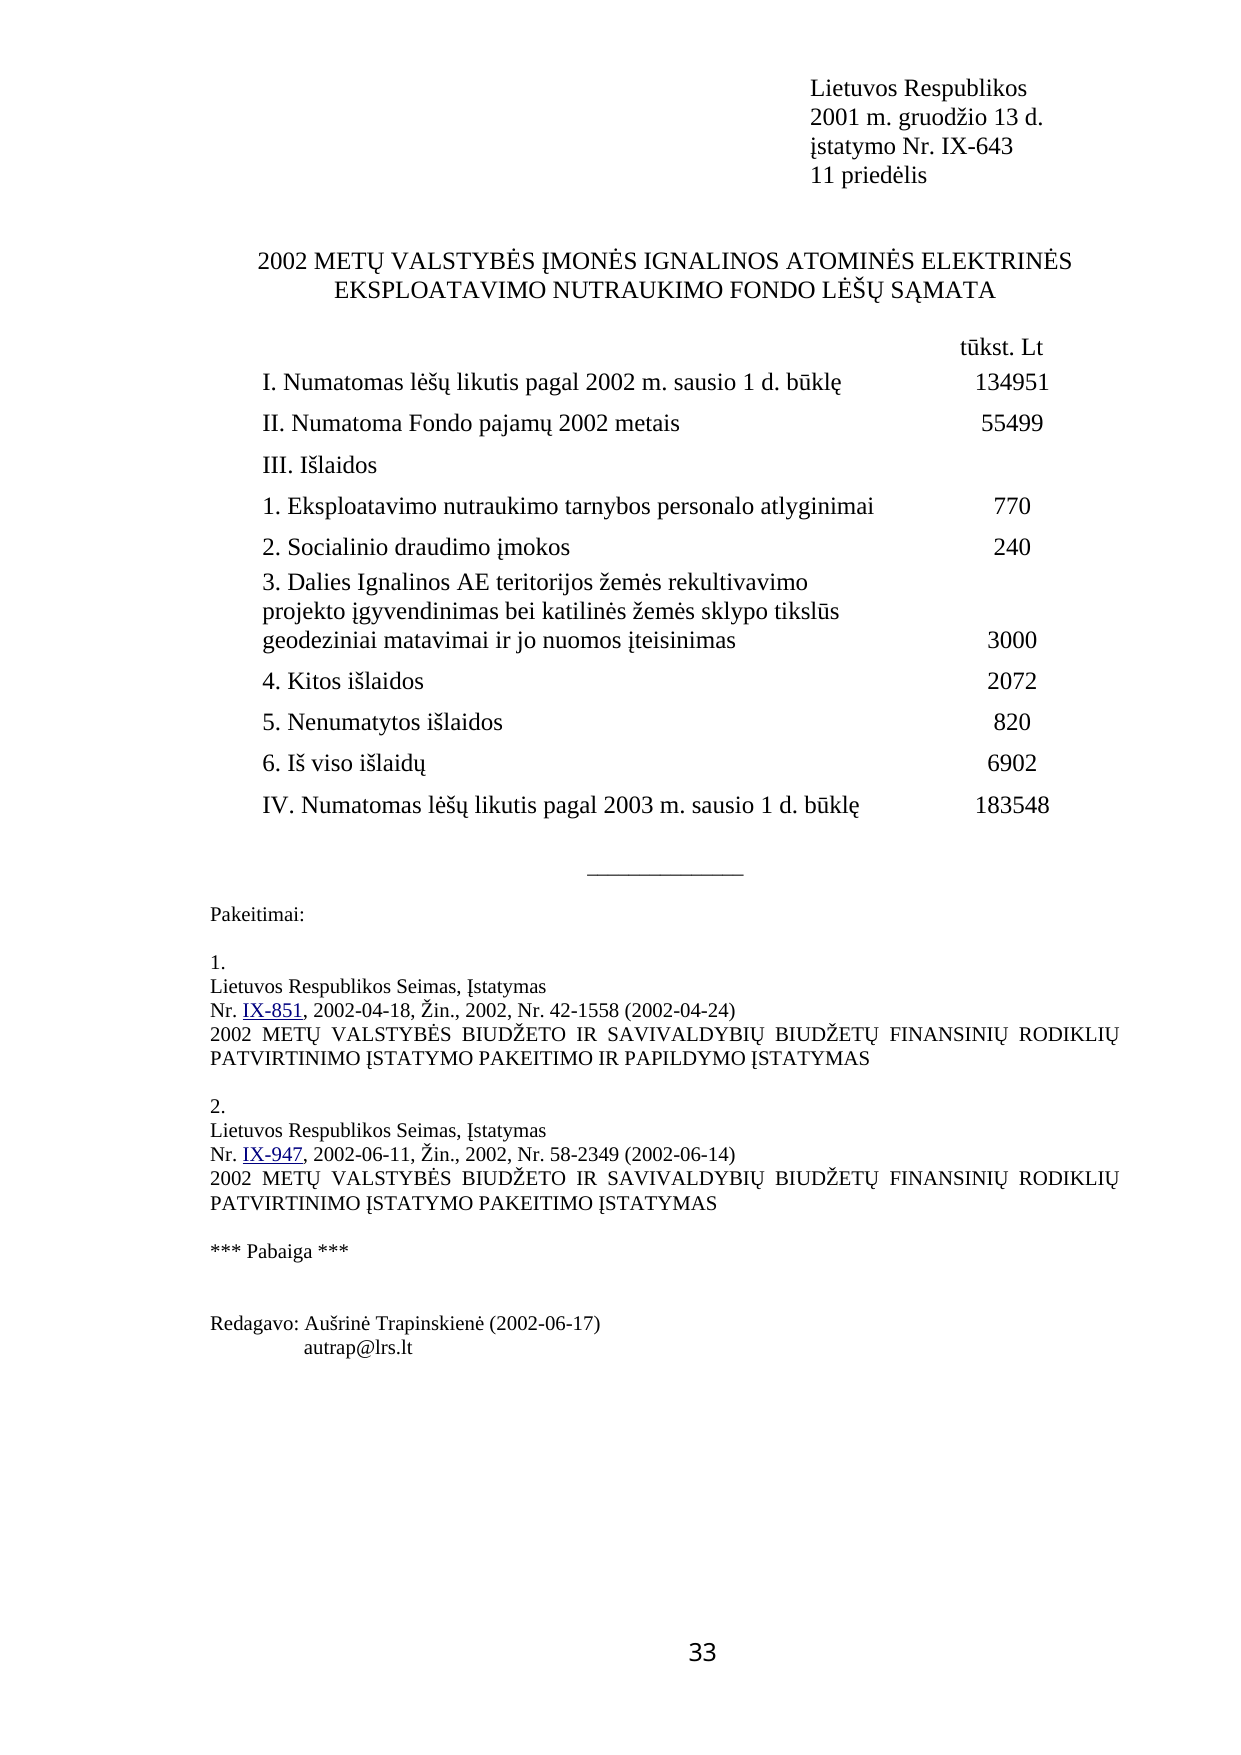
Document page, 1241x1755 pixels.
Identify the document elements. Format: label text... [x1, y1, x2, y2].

table_cell 6902 [890, 742, 1134, 783]
table_cell 2. Socialinio draudimo įmokos [251, 526, 890, 567]
text 2001 m. gruodžio 13 d. [210, 102, 1120, 131]
table_cell IV. Numatomas lėšų likutis pagal 2003 m. sausio 1 d. būklę [251, 784, 890, 825]
text 1. [210, 950, 1120, 974]
text Redagavo: Aušrinė Trapinskienė (2002-06-17) [210, 1311, 1120, 1335]
table_cell 5. Nenumatytos išlaidos [251, 701, 890, 742]
table_cell 6. Iš viso išlaidų [251, 742, 890, 783]
table_cell 55499 [890, 402, 1134, 443]
text 2002 METŲ VALSTYBĖS BIUDŽETO IR SAVIVALDYBIŲ BIUDŽETŲ FINANSINIŲ RODIKLIŲ PATVIRTINIMO ĮSTATYMO PAKEITIMO IR PAPILDYMO ĮSTATYMAS [210, 1022, 1120, 1070]
text Lietuvos Respublikos [210, 73, 1120, 102]
text Pakeitimai: [210, 902, 1120, 926]
table_cell 3. Dalies Ignalinos AE teritorijos žemės rekultivavimo projekto įgyvendinimas bei katilinės žemės sklypo tikslūs geodeziniai matavimai ir jo nuomos įteisinimas [251, 567, 890, 660]
text Nr. IX-947, 2002-06-11, Žin., 2002, Nr. 58-2349 (2002-06-14) [210, 1142, 1120, 1166]
table_cell 2072 [890, 660, 1134, 701]
table_cell III. Išlaidos [251, 444, 890, 485]
text tūkst. Lt [360, 332, 1125, 361]
table_cell 240 [890, 526, 1134, 567]
text _______________ [210, 853, 1120, 878]
table_cell [890, 444, 1134, 485]
table_cell II. Numatoma Fondo pajamų 2002 metais [251, 402, 890, 443]
text 2002 METŲ VALSTYBĖS ĮMONĖS IGNALINOS ATOMINĖS ELEKTRINĖS EKSPLOATAVIMO NUTRAUKIMO FONDO LĖŠŲ SĄMATA [210, 246, 1120, 303]
table_cell 183548 [890, 784, 1134, 825]
text Nr. IX-851, 2002-04-18, Žin., 2002, Nr. 42-1558 (2002-04-24) [210, 998, 1120, 1022]
text Lietuvos Respublikos Seimas, Įstatymas [210, 1118, 1120, 1142]
table_cell 770 [890, 485, 1134, 526]
table_cell 820 [890, 701, 1134, 742]
text 11 priedėlis [210, 160, 1120, 188]
text 2002 METŲ VALSTYBĖS BIUDŽETO IR SAVIVALDYBIŲ BIUDŽETŲ FINANSINIŲ RODIKLIŲ PATVIRTINIMO ĮSTATYMO PAKEITIMO ĮSTATYMAS [210, 1166, 1120, 1214]
text *** Pabaiga *** [210, 1238, 1120, 1263]
text Lietuvos Respublikos Seimas, Įstatymas [210, 974, 1120, 998]
text autrap@lrs.lt [210, 1335, 1120, 1359]
table_header 134951 [890, 361, 1134, 402]
table_cell 3000 [890, 567, 1134, 660]
table_cell 1. Eksploatavimo nutraukimo tarnybos personalo atlyginimai [251, 485, 890, 526]
table_header I. Numatomas lėšų likutis pagal 2002 m. sausio 1 d. būklę [251, 361, 890, 402]
text įstatymo Nr. IX-643 [210, 131, 1120, 160]
table_cell 4. Kitos išlaidos [251, 660, 890, 701]
text 2. [210, 1094, 1120, 1118]
